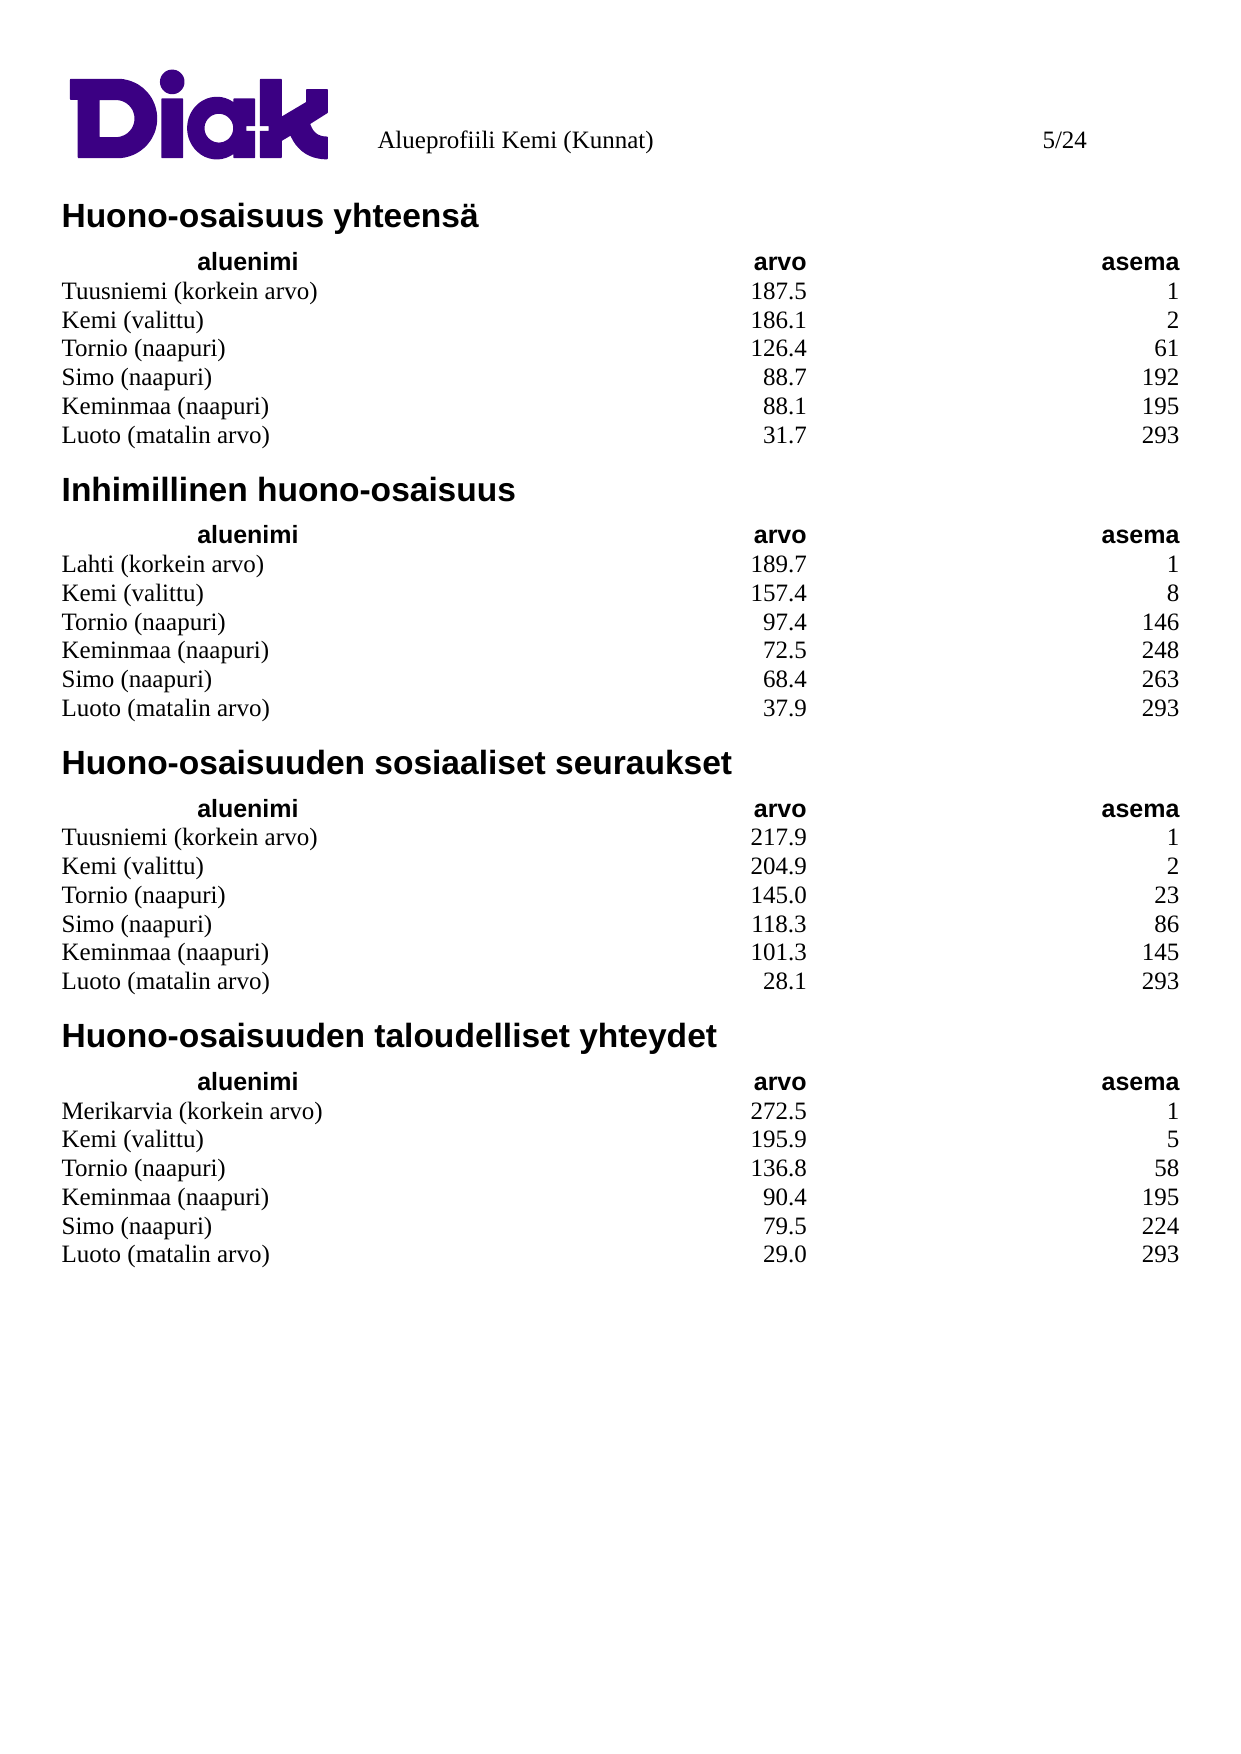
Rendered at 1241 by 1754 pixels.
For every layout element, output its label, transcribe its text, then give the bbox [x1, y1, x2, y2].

table_cell 195 [806, 391, 1179, 420]
table_cell 263 [806, 664, 1179, 693]
table_cell 189.7 [434, 549, 806, 578]
table_cell 37.9 [434, 693, 806, 722]
table_cell 157.4 [434, 578, 806, 607]
table_cell Merikarvia (korkein arvo) [61, 1096, 434, 1124]
table_cell Keminmaa (naapuri) [61, 636, 434, 664]
table_header arvo [434, 794, 806, 822]
table_cell 1 [806, 823, 1179, 851]
table_cell 61 [806, 334, 1179, 362]
subtitle Huono-osaisuuden sosiaaliset seuraukset [61, 743, 1179, 781]
table_cell 146 [806, 607, 1179, 636]
table_cell 2 [806, 305, 1179, 333]
table_cell 86 [806, 909, 1179, 937]
table_header aluenimi [61, 794, 434, 822]
table_cell 248 [806, 636, 1179, 664]
table_cell 195.9 [434, 1125, 806, 1153]
table_cell 5 [806, 1125, 1179, 1153]
subtitle Huono-osaisuus yhteensä [61, 196, 1179, 235]
table_cell 293 [806, 1240, 1179, 1268]
table_cell 88.7 [434, 362, 806, 391]
table_cell 90.4 [434, 1182, 806, 1211]
table_cell Tornio (naapuri) [61, 607, 434, 636]
table_cell Simo (naapuri) [61, 664, 434, 693]
subtitle Huono-osaisuuden taloudelliset yhteydet [61, 1016, 1179, 1054]
table_cell 126.4 [434, 334, 806, 362]
table_cell 1 [806, 276, 1179, 305]
table_cell Tuusniemi (korkein arvo) [61, 823, 434, 851]
table_header asema [806, 521, 1179, 549]
table_header aluenimi [61, 1067, 434, 1096]
table_header aluenimi [61, 521, 434, 549]
table_cell Luoto (matalin arvo) [61, 966, 434, 995]
table_cell 97.4 [434, 607, 806, 636]
table_header arvo [434, 1067, 806, 1096]
table_cell Keminmaa (naapuri) [61, 1182, 434, 1211]
table_cell 293 [806, 420, 1179, 448]
table_header aluenimi [61, 247, 434, 276]
table_cell 29.0 [434, 1240, 806, 1268]
subtitle Inhimillinen huono-osaisuus [61, 469, 1179, 508]
table_cell 217.9 [434, 823, 806, 851]
table_cell 68.4 [434, 664, 806, 693]
table_cell Kemi (valittu) [61, 305, 434, 333]
table_cell Simo (naapuri) [61, 1211, 434, 1239]
table_header asema [806, 247, 1179, 276]
table_cell 186.1 [434, 305, 806, 333]
table_cell 72.5 [434, 636, 806, 664]
table_cell Kemi (valittu) [61, 851, 434, 880]
table_cell 8 [806, 578, 1179, 607]
table_cell 1 [806, 549, 1179, 578]
table_cell 28.1 [434, 966, 806, 995]
table_cell 23 [806, 880, 1179, 909]
table_cell 2 [806, 851, 1179, 880]
table_cell 1 [806, 1096, 1179, 1124]
table_cell Kemi (valittu) [61, 1125, 434, 1153]
table_cell Keminmaa (naapuri) [61, 938, 434, 966]
table_cell 31.7 [434, 420, 806, 448]
table_cell 88.1 [434, 391, 806, 420]
table_cell 272.5 [434, 1096, 806, 1124]
table_cell Tornio (naapuri) [61, 334, 434, 362]
table_cell 204.9 [434, 851, 806, 880]
table_cell 136.8 [434, 1153, 806, 1182]
table_cell 195 [806, 1182, 1179, 1211]
table_cell Lahti (korkein arvo) [61, 549, 434, 578]
table_cell 145.0 [434, 880, 806, 909]
table_cell Luoto (matalin arvo) [61, 693, 434, 722]
table_cell Simo (naapuri) [61, 362, 434, 391]
table_cell 79.5 [434, 1211, 806, 1239]
table_cell 118.3 [434, 909, 806, 937]
table_cell Luoto (matalin arvo) [61, 420, 434, 448]
table_cell Tornio (naapuri) [61, 880, 434, 909]
table_cell Simo (naapuri) [61, 909, 434, 937]
table_cell Keminmaa (naapuri) [61, 391, 434, 420]
table_cell 187.5 [434, 276, 806, 305]
table_cell 224 [806, 1211, 1179, 1239]
table_cell Tornio (naapuri) [61, 1153, 434, 1182]
table_cell Tuusniemi (korkein arvo) [61, 276, 434, 305]
table_cell 145 [806, 938, 1179, 966]
table_header asema [806, 794, 1179, 822]
table_header arvo [434, 247, 806, 276]
table_cell 58 [806, 1153, 1179, 1182]
table_header arvo [434, 521, 806, 549]
table_cell Luoto (matalin arvo) [61, 1240, 434, 1268]
table_cell Kemi (valittu) [61, 578, 434, 607]
table_cell 101.3 [434, 938, 806, 966]
table_cell 192 [806, 362, 1179, 391]
table_cell 293 [806, 966, 1179, 995]
table_cell 293 [806, 693, 1179, 722]
table_header asema [806, 1067, 1179, 1096]
